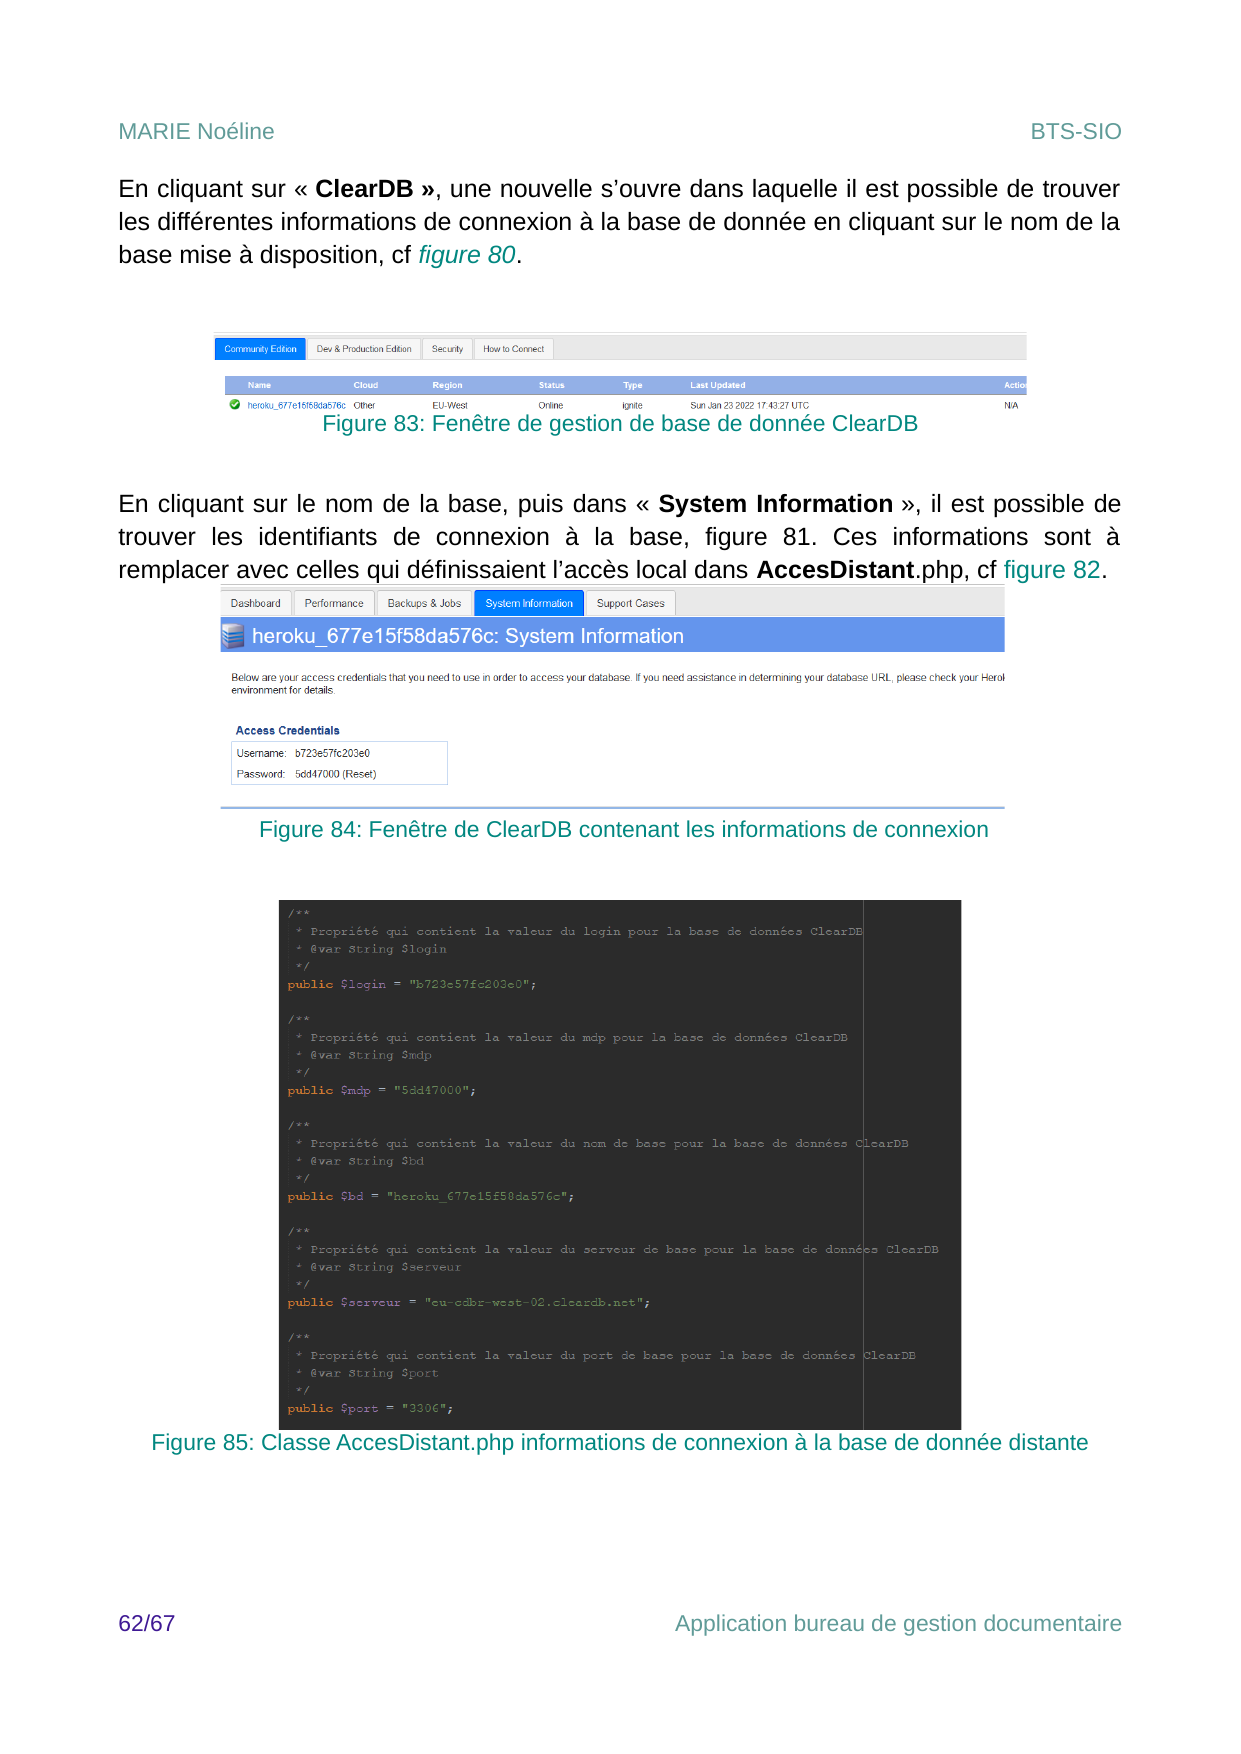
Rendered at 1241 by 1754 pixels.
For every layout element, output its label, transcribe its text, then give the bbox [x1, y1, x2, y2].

text En cliquant sur le nom de la base, puis dans « System Information », il est possible de trouver les identifiants de connexion à la base, figure 81. Ces informations sont à remplacer avec celles qui définissaient l’accès local dans AccesDistant.php, cf figure 82. [118, 489, 1122, 583]
picture [278, 900, 962, 1430]
picture [213, 330, 1027, 411]
text Figure 84: Fenêtre de ClearDB contenant les informations de connexion [232, 816, 1016, 842]
picture [220, 583, 1005, 816]
text En cliquant sur « ClearDB », une nouvelle s’ouvre dans laquelle il est possible de trouver les différentes informations de connexion à la base de donnée en cliquant sur le nom de la base mise à disposition, cf figure 80. [118, 174, 1122, 269]
text Figure 85: Classe AccesDistant.php informations de connexion à la base de donnée distante [118, 1430, 1122, 1456]
text Figure 83: Fenêtre de gestion de base de donnée ClearDB [118, 411, 1122, 437]
